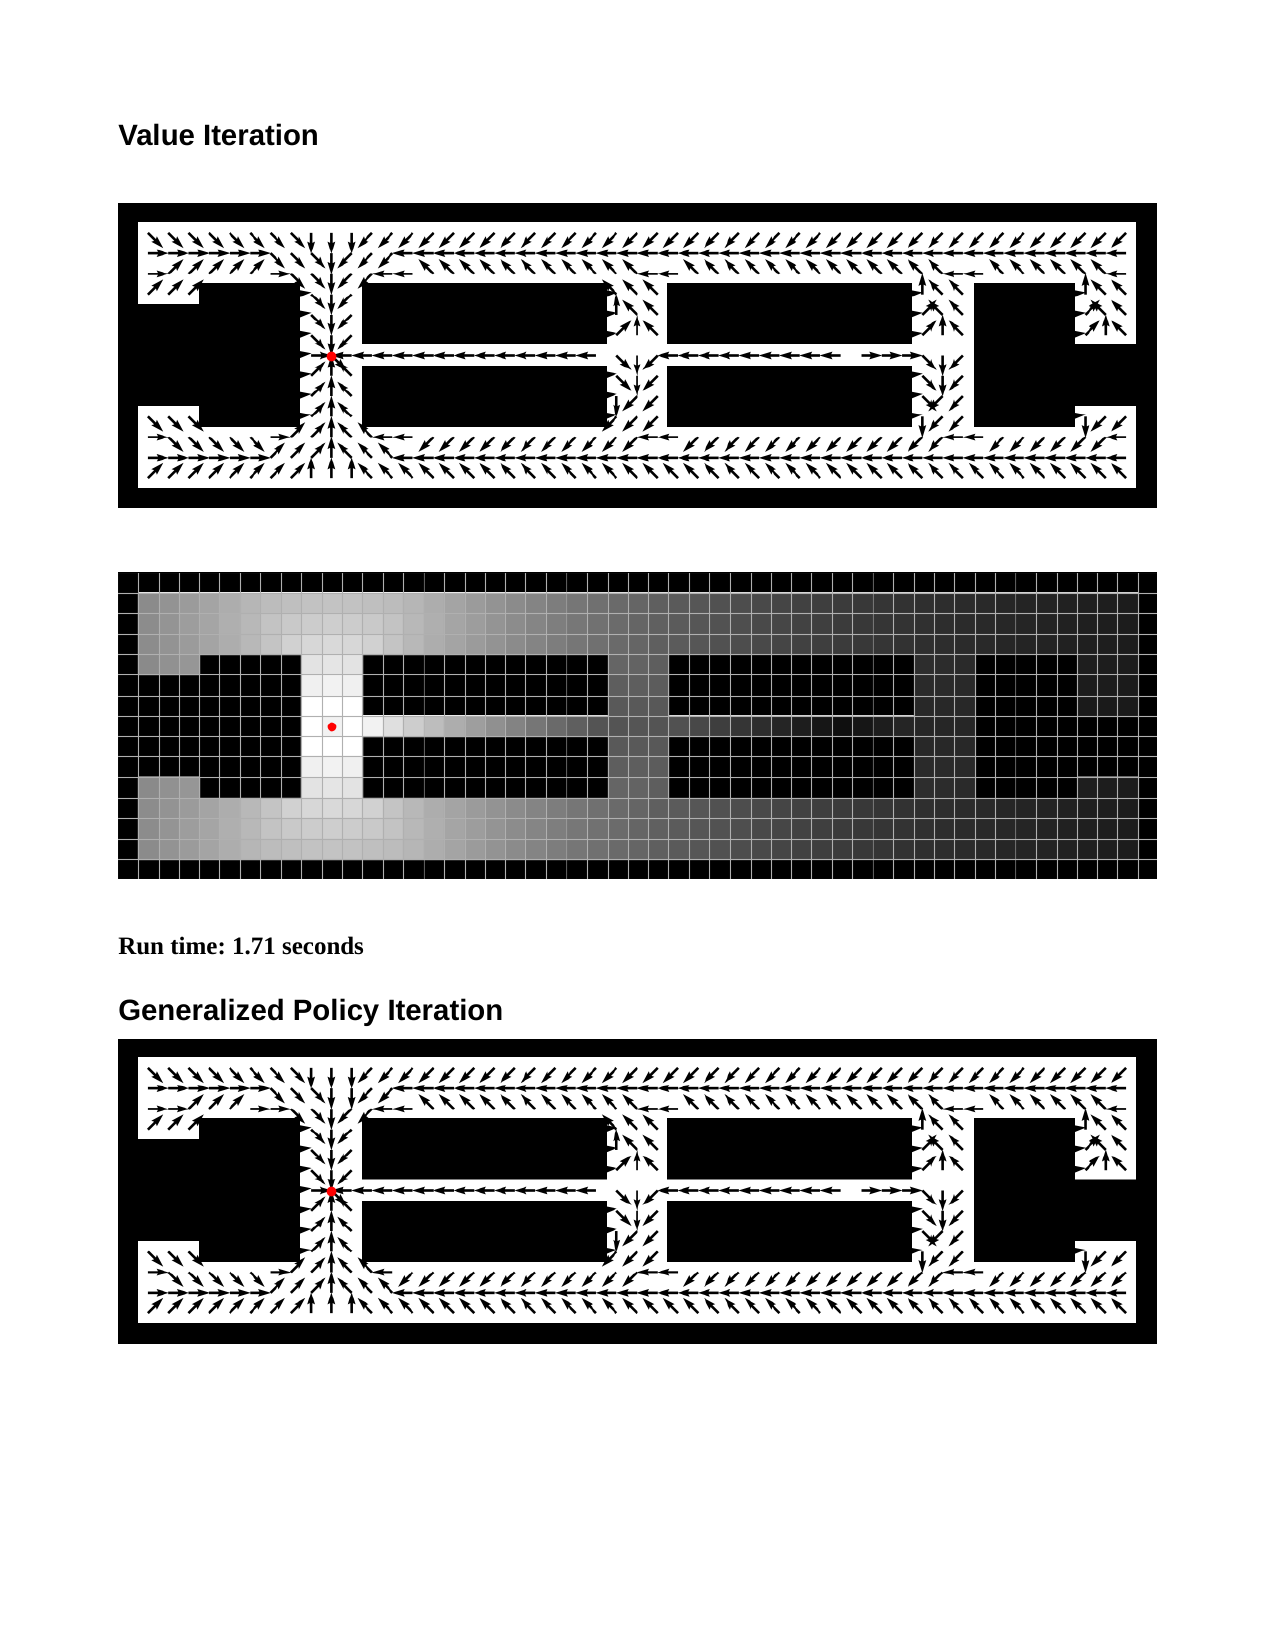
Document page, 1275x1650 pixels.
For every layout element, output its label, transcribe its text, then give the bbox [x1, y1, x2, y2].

picture [118, 203, 1157, 508]
text Run time: 1.71 seconds [118, 931, 1157, 959]
picture [118, 1039, 1157, 1344]
picture [118, 572, 1157, 879]
subtitle Value Iteration [118, 118, 1157, 152]
subtitle Generalized Policy Iteration [118, 993, 1157, 1027]
